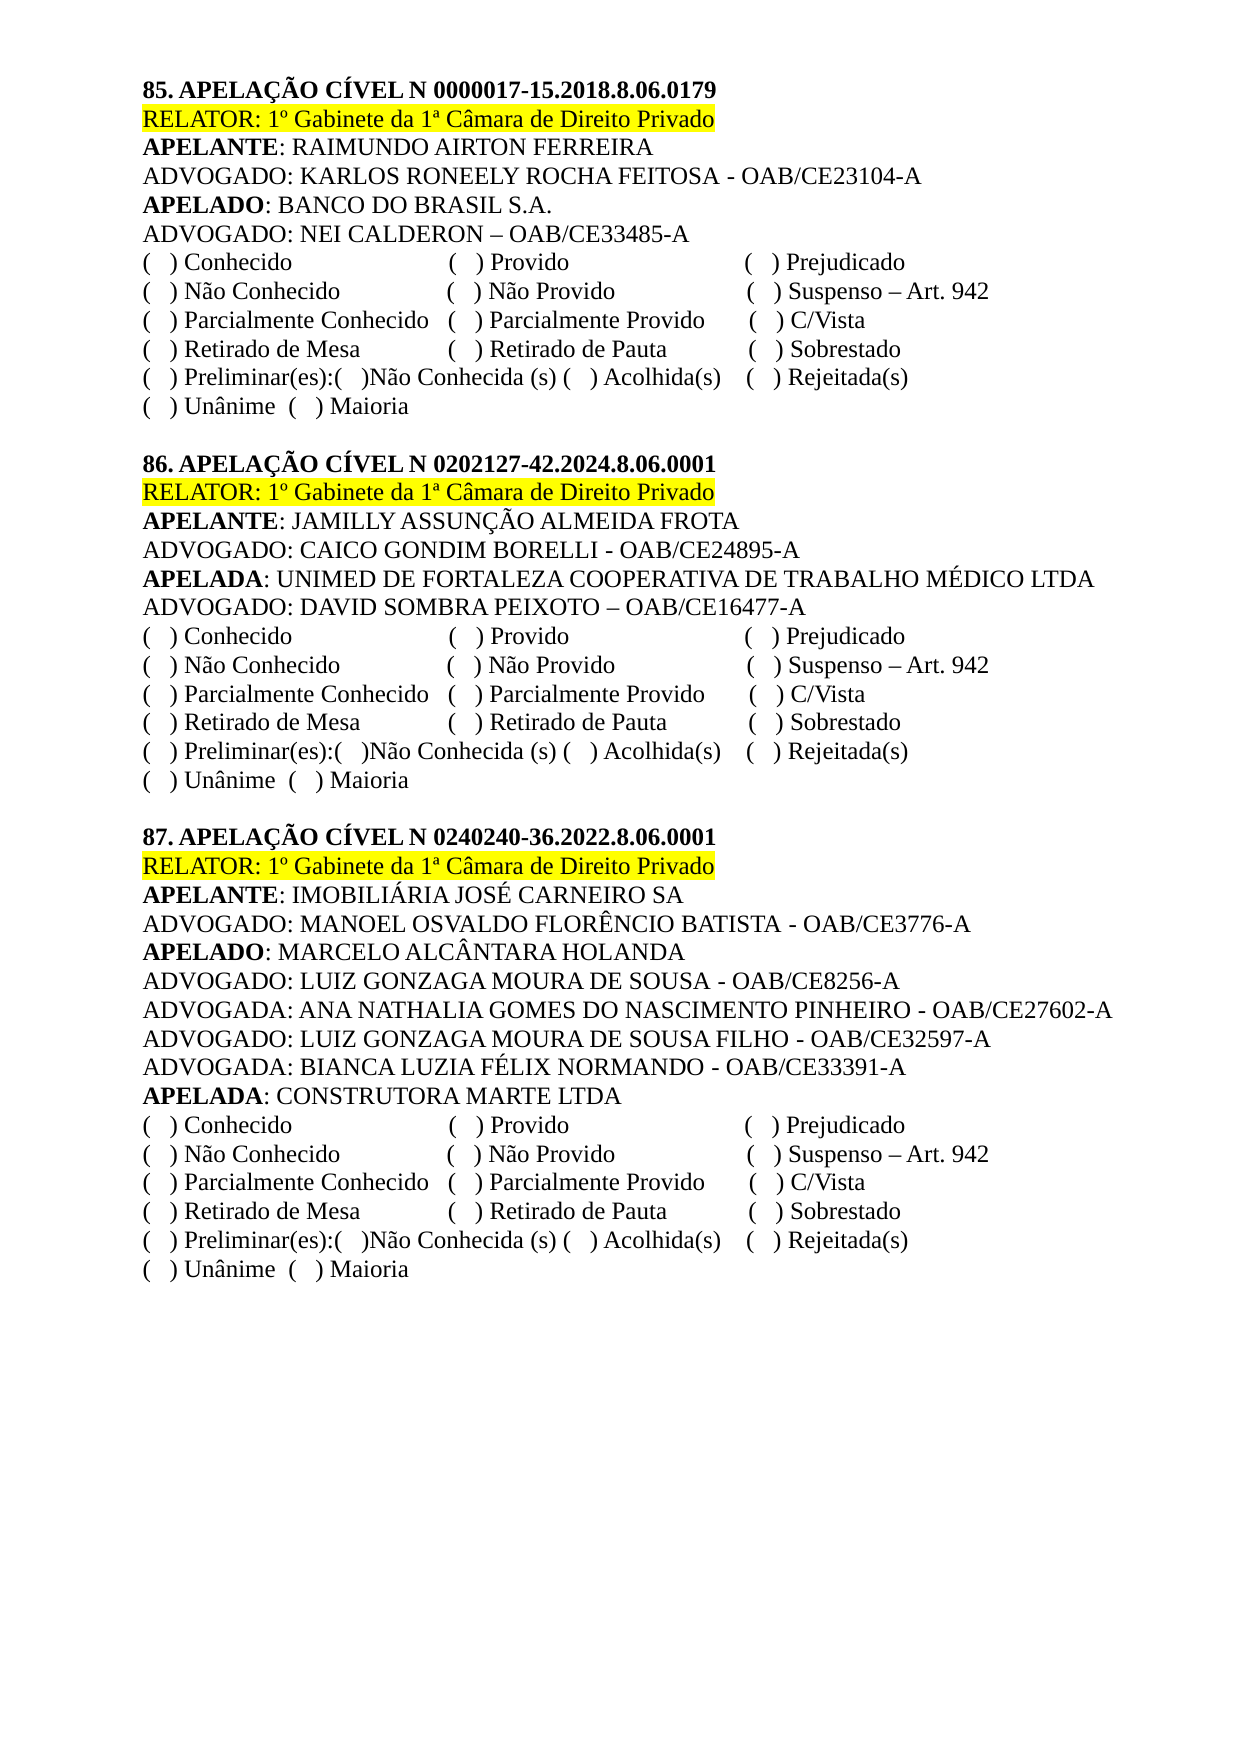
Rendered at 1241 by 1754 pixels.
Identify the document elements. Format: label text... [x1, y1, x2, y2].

text ( ) Preliminar(es):( )Não Conhecida (s) ( ) Acolhida(s) ( ) Rejeitada(s) [142, 736, 1158, 765]
text ( ) Preliminar(es):( )Não Conhecida (s) ( ) Acolhida(s) ( ) Rejeitada(s) [142, 362, 1158, 391]
text ( ) Unânime ( ) Maioria 87. APELAÇÃO CÍVEL N 0240240-36.2022.8.06.0001 RELATOR: 1º Gabinete da 1ª Câmara de Direito Privado APELANTE: IMOBILIÁRIA JOSÉ CARNEIRO SA ADVOGADO: MANOEL OSVALDO FLORÊNCIO BATISTA - OAB/CE3776-A APELADO: MARCELO ALCÂNTARA HOLANDA ADVOGADO: LUIZ GONZAGA MOURA DE SOUSA - OAB/CE8256-A ADVOGADA: ANA NATHALIA GOMES DO NASCIMENTO PINHEIRO - OAB/CE27602-A ADVOGADO: LUIZ GONZAGA MOURA DE SOUSA FILHO - OAB/CE32597-A ADVOGADA: BIANCA LUZIA FÉLIX NORMANDO - OAB/CE33391-A APELADA: CONSTRUTORA MARTE LTDA [142, 765, 1141, 1110]
text 85. APELAÇÃO CÍVEL N 0000017-15.2018.8.06.0179 RELATOR: 1º Gabinete da 1ª Câmara de Direito Privado APELANTE: RAIMUNDO AIRTON FERREIRA ADVOGADO: KARLOS RONEELY ROCHA FEITOSA - OAB/CE23104-A APELADO: BANCO DO BRASIL S.A. ADVOGADO: NEI CALDERON – OAB/CE33485-A [142, 75, 1141, 247]
text ( ) Unânime ( ) Maioria [142, 1254, 1141, 1340]
text ( ) Conhecido ( ) Provido ( ) Prejudicado [142, 1110, 1141, 1139]
text ( ) Parcialmente Conhecido ( ) Parcialmente Provido ( ) C/Vista [142, 1167, 1158, 1196]
text ( ) Retirado de Mesa ( ) Retirado de Pauta ( ) Sobrestado [142, 334, 1158, 362]
text ( ) Não Conhecido ( ) Não Provido ( ) Suspenso – Art. 942 [142, 276, 1158, 305]
text ( ) Retirado de Mesa ( ) Retirado de Pauta ( ) Sobrestado [142, 707, 1158, 736]
text ( ) Não Conhecido ( ) Não Provido ( ) Suspenso – Art. 942 [142, 1139, 1158, 1167]
text ( ) Preliminar(es):( )Não Conhecida (s) ( ) Acolhida(s) ( ) Rejeitada(s) [142, 1225, 1158, 1254]
text ( ) Conhecido ( ) Provido ( ) Prejudicado [142, 621, 1141, 650]
text ( ) Parcialmente Conhecido ( ) Parcialmente Provido ( ) C/Vista [142, 679, 1158, 707]
text ( ) Não Conhecido ( ) Não Provido ( ) Suspenso – Art. 942 [142, 650, 1158, 679]
text ( ) Conhecido ( ) Provido ( ) Prejudicado [142, 247, 1141, 276]
text ( ) Retirado de Mesa ( ) Retirado de Pauta ( ) Sobrestado [142, 1196, 1158, 1225]
text ( ) Unânime ( ) Maioria 86. APELAÇÃO CÍVEL N 0202127-42.2024.8.06.0001 RELATOR: 1º Gabinete da 1ª Câmara de Direito Privado APELANTE: JAMILLY ASSUNÇÃO ALMEIDA FROTA ADVOGADO: CAICO GONDIM BORELLI - OAB/CE24895-A APELADA: UNIMED DE FORTALEZA COOPERATIVA DE TRABALHO MÉDICO LTDA ADVOGADO: DAVID SOMBRA PEIXOTO – OAB/CE16477-A [142, 391, 1141, 621]
text ( ) Parcialmente Conhecido ( ) Parcialmente Provido ( ) C/Vista [142, 305, 1158, 334]
